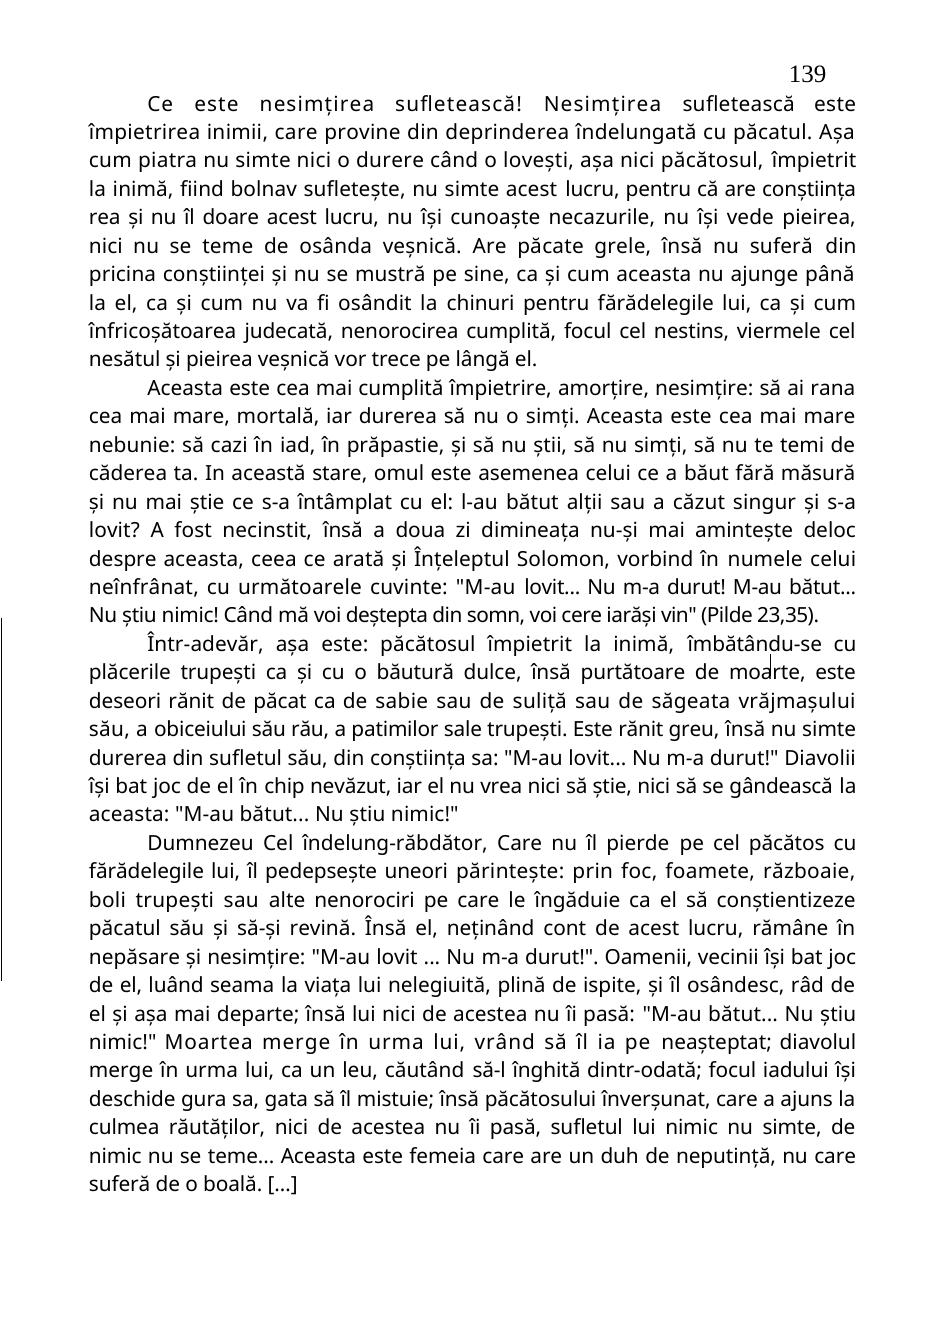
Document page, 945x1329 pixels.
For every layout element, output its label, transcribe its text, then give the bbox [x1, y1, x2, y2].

text Ce este nesimţirea sufletească! Nesimţirea sufletească este împietrirea inimii, care provine din deprinderea îndelungată cu păcatul. Aşa cum piatra nu simte nici o durere când o loveşti, aşa nici păcătosul, împietrit la inimă, fiind bolnav sufleteşte, nu simte acest lucru, pentru că are conştiinţa rea şi nu îl doare acest lucru, nu îşi cunoaşte necazurile, nu îşi vede pieirea, nici nu se teme de osânda veşnică. Are păcate grele, însă nu suferă din pricina conştiinţei şi nu se mustră pe sine, ca şi cum aceasta nu ajunge până la el, ca şi cum nu va fi osândit la chinuri pentru fărădelegile lui, ca şi cum înfricoşătoarea judecată, nenorocirea cumplită, focul cel nestins, viermele cel nesătul şi pieirea veşnică vor trece pe lângă el. [89, 89, 856, 373]
text Într-adevăr, aşa este: păcătosul împietrit la inimă, îmbătându-se cu plăcerile trupeşti ca şi cu o băutură dulce, însă purtătoare de moarte, este deseori rănit de păcat ca de sabie sau de suliţă sau de săgeata vrăjmaşului său, a obiceiului său rău, a patimilor sale trupeşti. Este rănit greu, însă nu simte durerea din sufletul său, din conştiinţa sa: "M-au lovit... Nu m-a durut!" Diavolii îşi bat joc de el în chip nevăzut, iar el nu vrea nici să ştie, nici să se gândească la aceasta: "M-au bătut... Nu ştiu nimic!" [89, 629, 856, 828]
text Aceasta este cea mai cumplită împietrire, amorţire, nesimţire: să ai rana cea mai mare, mortală, iar durerea să nu o simţi. Aceasta este cea mai mare nebunie: să cazi în iad, în prăpastie, şi să nu ştii, să nu simţi, să nu te temi de căderea ta. In această stare, omul este asemenea celui ce a băut fără măsură şi nu mai ştie ce s-a întâmplat cu el: l-au bătut alţii sau a căzut singur şi s-a lovit? A fost necinstit, însă a doua zi dimineaţa nu-şi mai aminteşte deloc despre aceasta, ceea ce arată şi Înţeleptul Solomon, vorbind în numele celui neînfrânat, cu următoarele cuvinte: "M-au lovit... Nu m-a durut! M-au bătut... Nu ştiu nimic! Când mă voi deştepta din somn, voi cere iarăşi vin" (Pilde 23,35). [89, 373, 856, 629]
text Dumnezeu Cel îndelung-răbdător, Care nu îl pierde pe cel păcătos cu fărădelegile lui, îl pedepseşte uneori părinteşte: prin foc, foamete, războaie, boli trupeşti sau alte nenorociri pe care le îngăduie ca el să conştientizeze păcatul său şi să-şi revină. Însă el, neţinând cont de acest lucru, rămâne în nepăsare şi nesimţire: "M-au lovit ... Nu m-a durut!". Oamenii, vecinii îşi bat joc de el, luând seama la viaţa lui nelegiuită, plină de ispite, şi îl osândesc, râd de el şi aşa mai departe; însă lui nici de acestea nu îi pasă: "M-au bătut... Nu ştiu nimic!" Moartea merge în urma lui, vrând să îl ia pe neaşteptat; diavolul merge în urma lui, ca un leu, căutând să-l înghită dintr-odată; focul iadului îşi deschide gura sa, gata să îl mistuie; însă păcătosului înverşunat, care a ajuns la culmea răutăţilor, nici de acestea nu îi pasă, sufletul lui nimic nu simte, de nimic nu se teme... Aceasta este femeia care are un duh de neputinţă, nu care suferă de o boală. […] [89, 828, 856, 1198]
